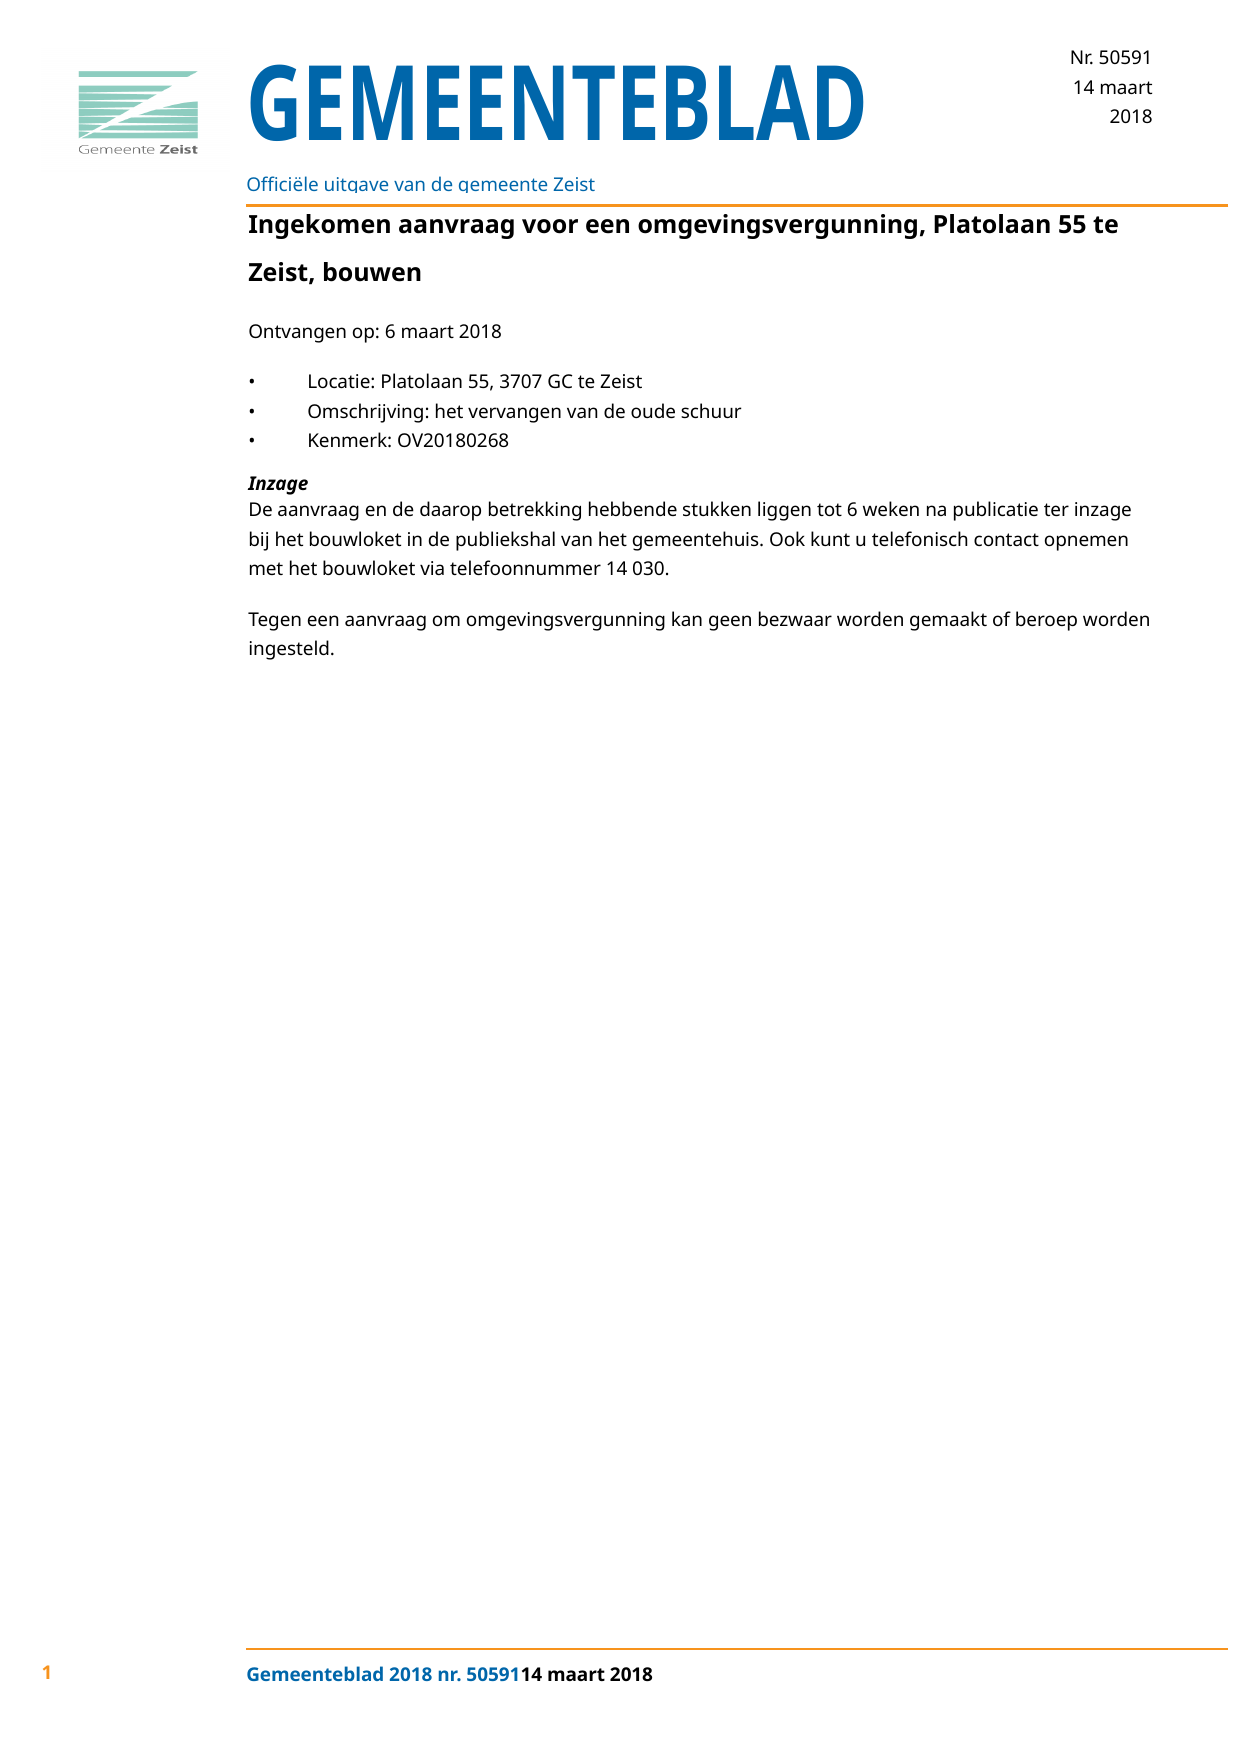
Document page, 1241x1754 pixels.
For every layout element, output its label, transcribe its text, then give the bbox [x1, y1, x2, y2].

text Ingekomen aanvraag voor een omgevingsvergunning, Platolaan 55 te Zeist, bouwen [248, 207, 1152, 288]
list Locatie: Platolaan 55, 3707 GC te Zeist [248, 368, 1152, 394]
list Omschrijving: het vervangen van de oude schuur [248, 398, 1152, 424]
picture [41, 47, 231, 172]
text De aanvraag en de daarop betrekking hebbende stukken liggen tot 6 weken na publicatie ter inzage bij het bouwloket in de publiekshal van het gemeentehuis. Ook kunt u telefonisch contact opnemen met het bouwloket via telefoonnummer 14 030. [248, 496, 1152, 581]
list Kenmerk: OV20180268 [248, 427, 1152, 453]
text Ontvangen op: 6 maart 2018 [248, 318, 1152, 344]
text Tegen een aanvraag om omgevingsvergunning kan geen bezwaar worden gemaakt of beroep worden ingesteld. [248, 606, 1152, 661]
text Inzage [248, 471, 1152, 496]
